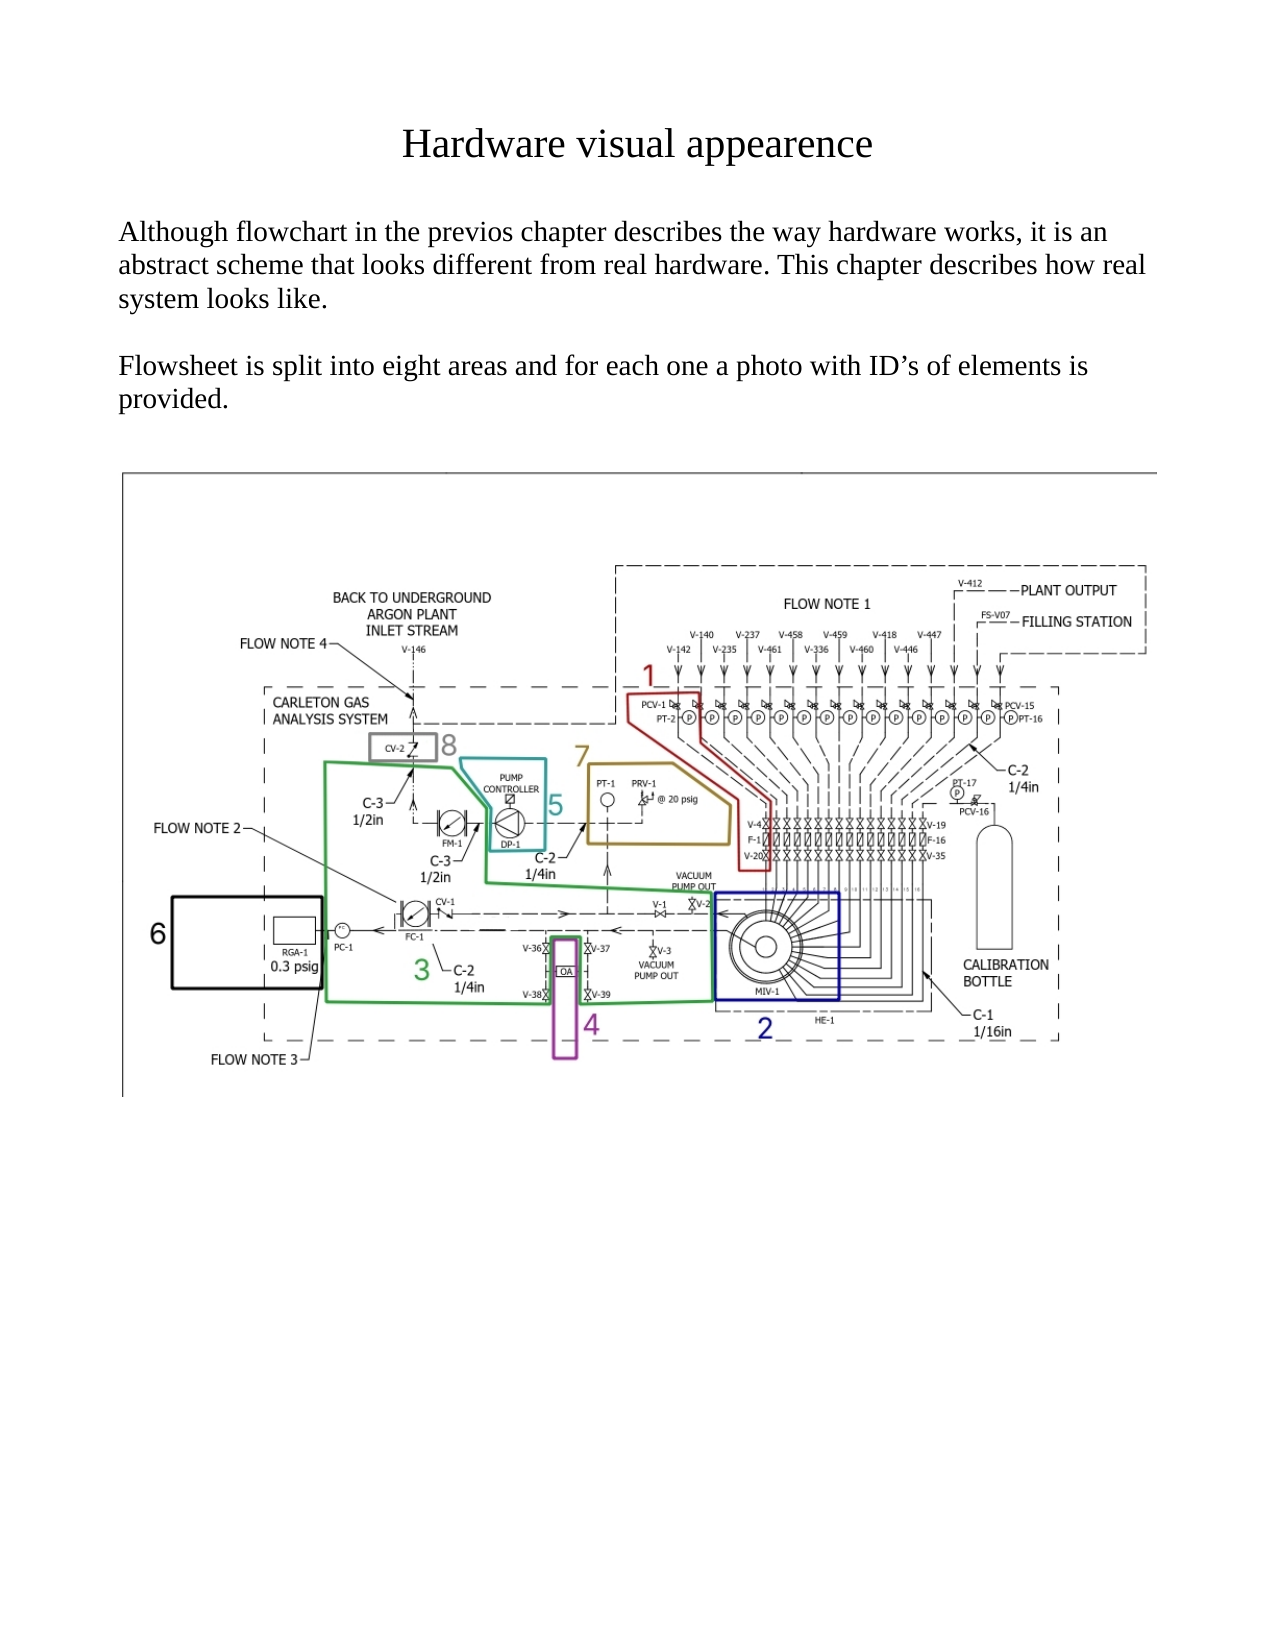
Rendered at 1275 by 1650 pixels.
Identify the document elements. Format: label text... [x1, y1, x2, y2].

picture [118, 463, 1157, 1097]
text Flowsheet is split into eight areas and for each one a photo with ID’s of elements is provided. [118, 348, 1157, 415]
text Although flowchart in the previos chapter describes the way hardware works, it is an abstract scheme that looks different from real hardware. This chapter describes how real system looks like. [118, 214, 1157, 314]
text Hardware visual appearence [118, 118, 1157, 166]
